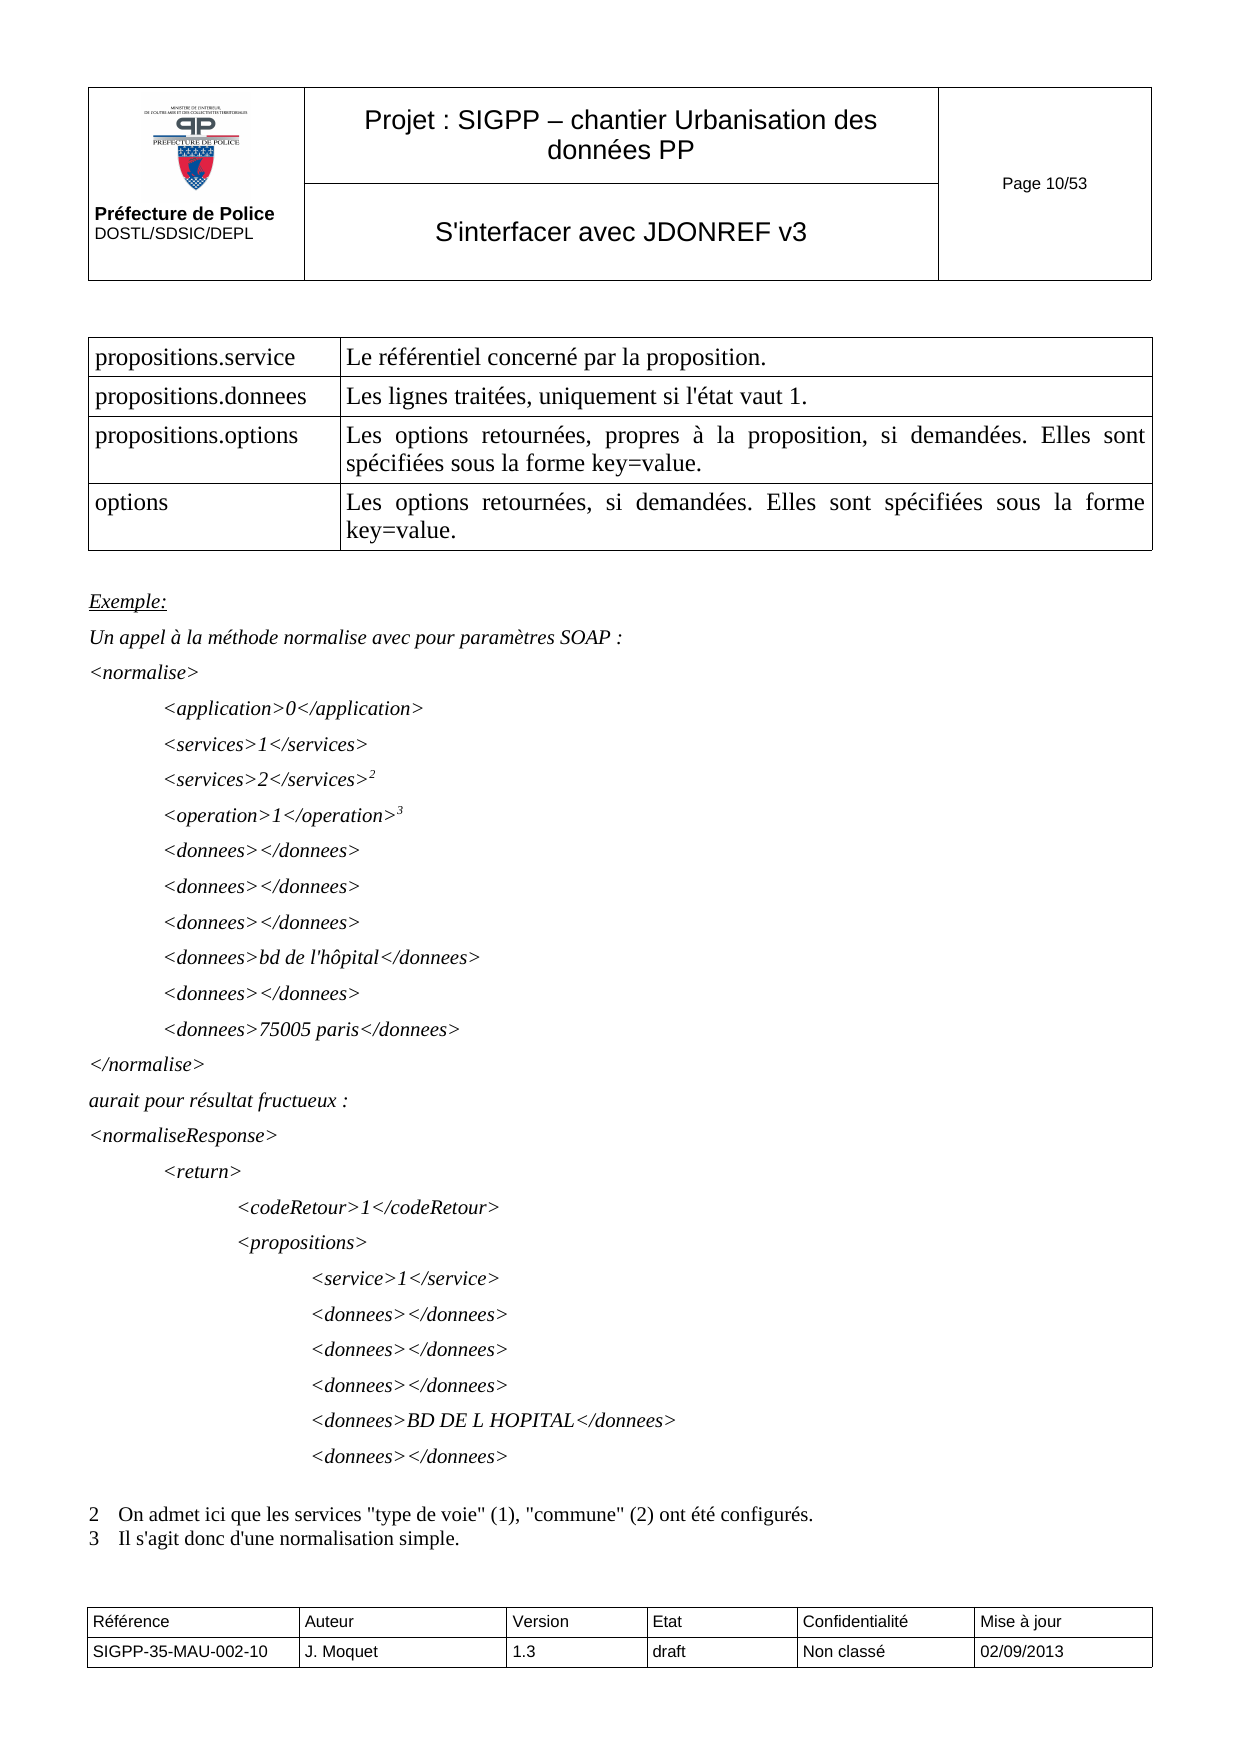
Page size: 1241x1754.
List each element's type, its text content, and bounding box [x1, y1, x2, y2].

text <donnees></donnees> [88, 875, 1152, 898]
text <donnees></donnees> [88, 839, 1152, 862]
text Un appel à la méthode normalise avec pour paramètres SOAP : [88, 626, 1152, 649]
text <donnees></donnees> [88, 982, 1152, 1005]
text <propositions> [88, 1231, 1152, 1254]
table_cell options [89, 484, 340, 550]
text Exemple: [88, 590, 1152, 613]
text <return> [88, 1160, 1152, 1183]
table_cell Le référentiel concerné par la proposition. [341, 338, 1152, 376]
text <donnees></donnees> [88, 1445, 1152, 1468]
text <services>1</services> [88, 732, 1152, 756]
table_cell Les options retournées, si demandées. Elles sont spécifiées sous la forme key=value. [341, 484, 1152, 550]
text <donnees></donnees> [88, 1338, 1152, 1361]
table_cell Les lignes traitées, uniquement si l'état vaut 1. [341, 377, 1152, 416]
text <codeRetour>1</codeRetour> [88, 1196, 1152, 1219]
text <normaliseResponse> [88, 1124, 1152, 1147]
text <operation>1</operation> [88, 804, 1152, 827]
text <application>0</application> [88, 697, 1152, 720]
text aurait pour résultat fructueux : [88, 1089, 1152, 1112]
text <services>2</services> [88, 768, 1152, 791]
text <donnees></donnees> [88, 911, 1152, 934]
text On admet ici que les services "type de voie" (1), "commune" (2) ont été configurés. [88, 1503, 1152, 1526]
table_cell propositions.service [89, 338, 340, 376]
text <donnees></donnees> [88, 1374, 1152, 1397]
text Il s'agit donc d'une normalisation simple. [88, 1526, 1152, 1549]
table_cell Les options retournées, propres à la proposition, si demandées. Elles sont spécifiées sous la forme key=value. [341, 417, 1152, 483]
table_cell propositions.donnees [89, 377, 340, 416]
text <donnees>BD DE L HOPITAL</donnees> [88, 1409, 1152, 1432]
text </normalise> [88, 1053, 1152, 1076]
text <donnees>bd de l'hôpital</donnees> [88, 946, 1152, 969]
table_cell propositions.options [89, 417, 340, 483]
picture [141, 92, 252, 203]
text <donnees>75005 paris</donnees> [88, 1017, 1152, 1041]
text <service>1</service> [88, 1267, 1152, 1290]
text <normalise> [88, 661, 1152, 684]
text <donnees></donnees> [88, 1302, 1152, 1326]
